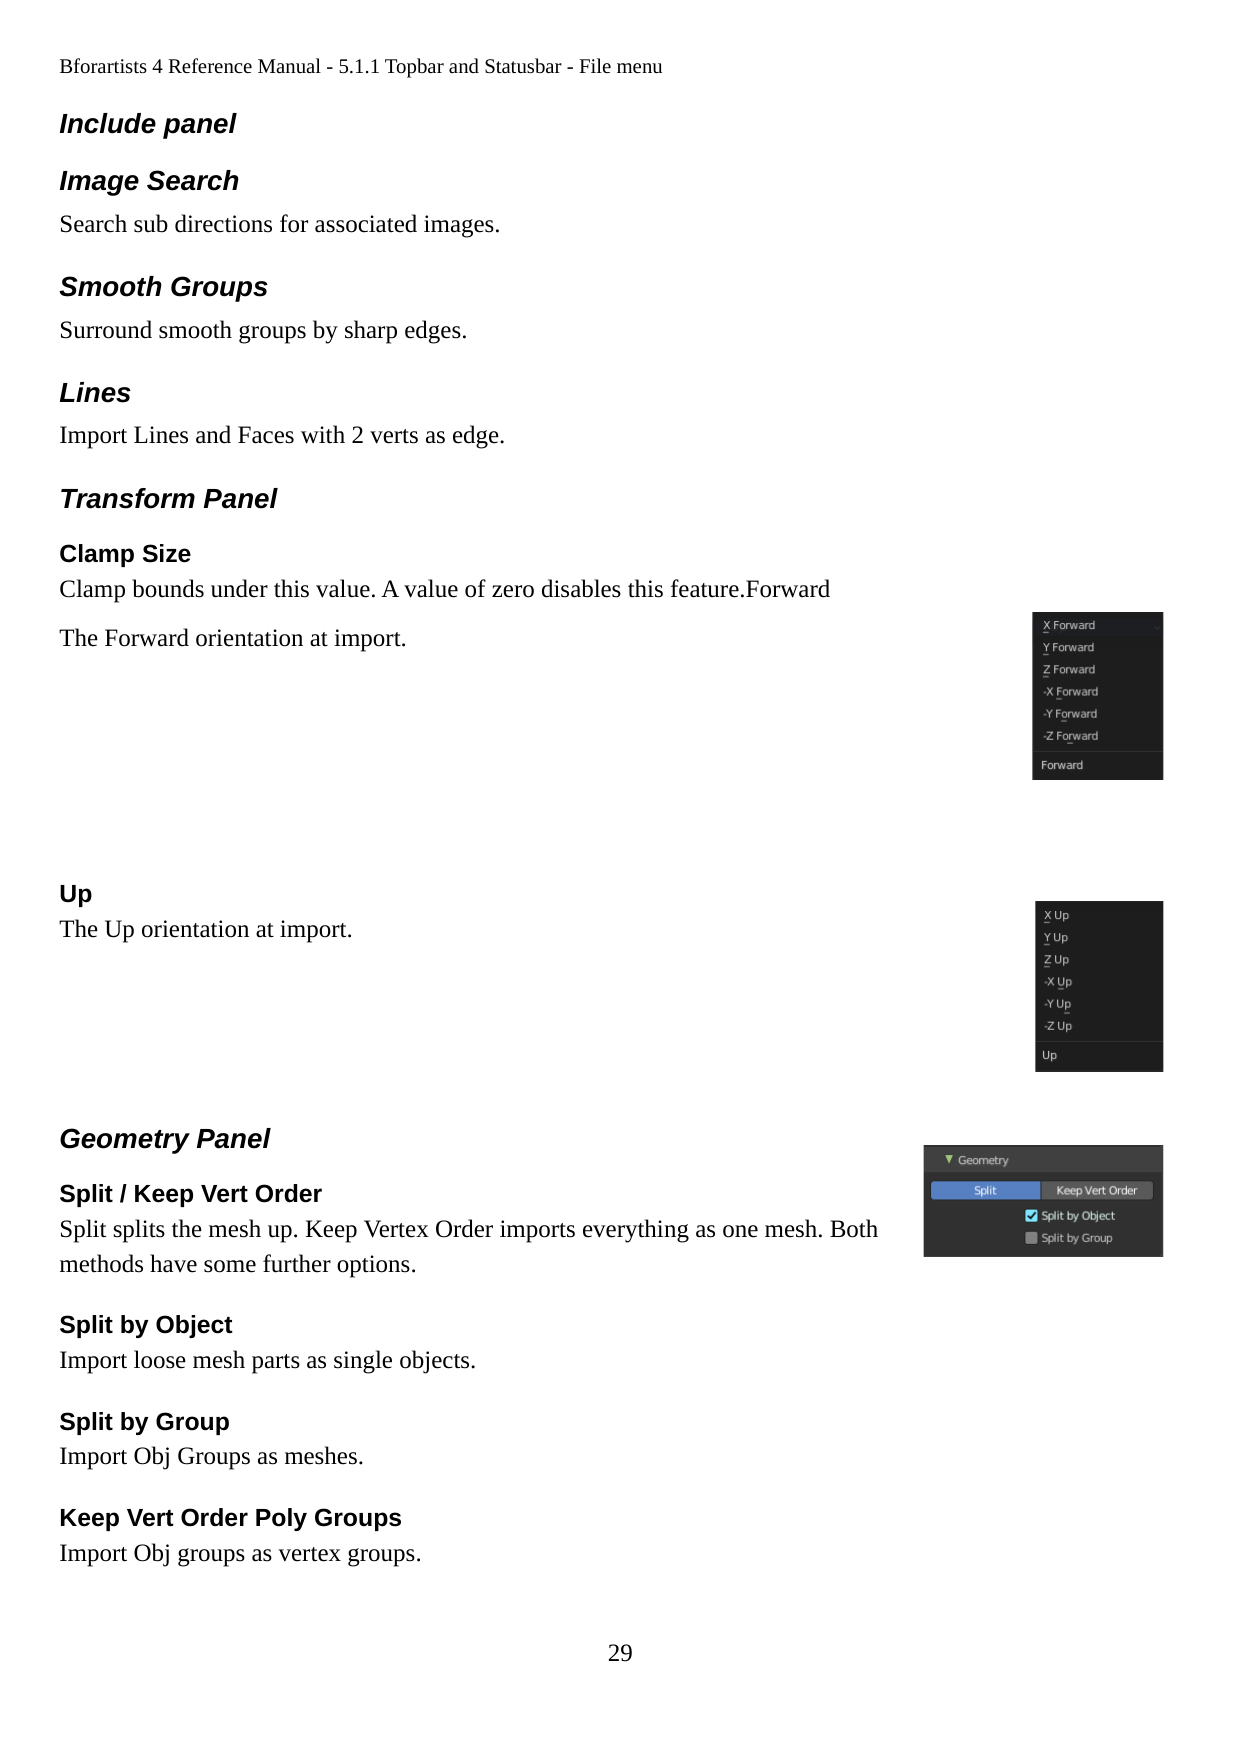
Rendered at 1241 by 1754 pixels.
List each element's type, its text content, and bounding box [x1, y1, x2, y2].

text Import loose mesh parts as single objects. [59, 1345, 1181, 1374]
text Search sub directions for associated images. [59, 209, 1181, 237]
subtitle Clamp Size [59, 539, 1181, 568]
subtitle Transform Panel [59, 482, 1181, 514]
subtitle Split by Group [59, 1407, 1181, 1435]
picture [1032, 612, 1164, 780]
subtitle Split / Keep Vert Order [59, 1179, 923, 1208]
text Clamp bounds under this value. A value of zero disables this feature.Forward [59, 574, 1181, 603]
text Surround smooth groups by sharp edges. [59, 315, 1181, 343]
subtitle Split by Object [59, 1310, 1181, 1339]
text Import Obj Groups as meshes. [59, 1441, 1181, 1470]
text The Up orientation at import. [59, 914, 1035, 942]
text Import Lines and Faces with 2 verts as edge. [59, 421, 1181, 449]
subtitle Lines [59, 376, 1181, 408]
picture [923, 1145, 1164, 1257]
subtitle Smooth Groups [59, 270, 1181, 302]
subtitle Up [59, 879, 1181, 907]
text The Forward orientation at import. [59, 623, 1032, 652]
text Split splits the mesh up. Keep Vertex Order imports everything as one mesh. Both methods have some further options. [59, 1214, 1181, 1277]
subtitle Image Search [59, 164, 1181, 196]
subtitle Geometry Panel [59, 1122, 1181, 1154]
subtitle Keep Vert Order Poly Groups [59, 1503, 1181, 1531]
text Import Obj groups as vertex groups. [59, 1538, 1181, 1566]
picture [1035, 901, 1164, 1072]
subtitle [1164, 1179, 1181, 1208]
subtitle Include panel [59, 107, 1181, 139]
